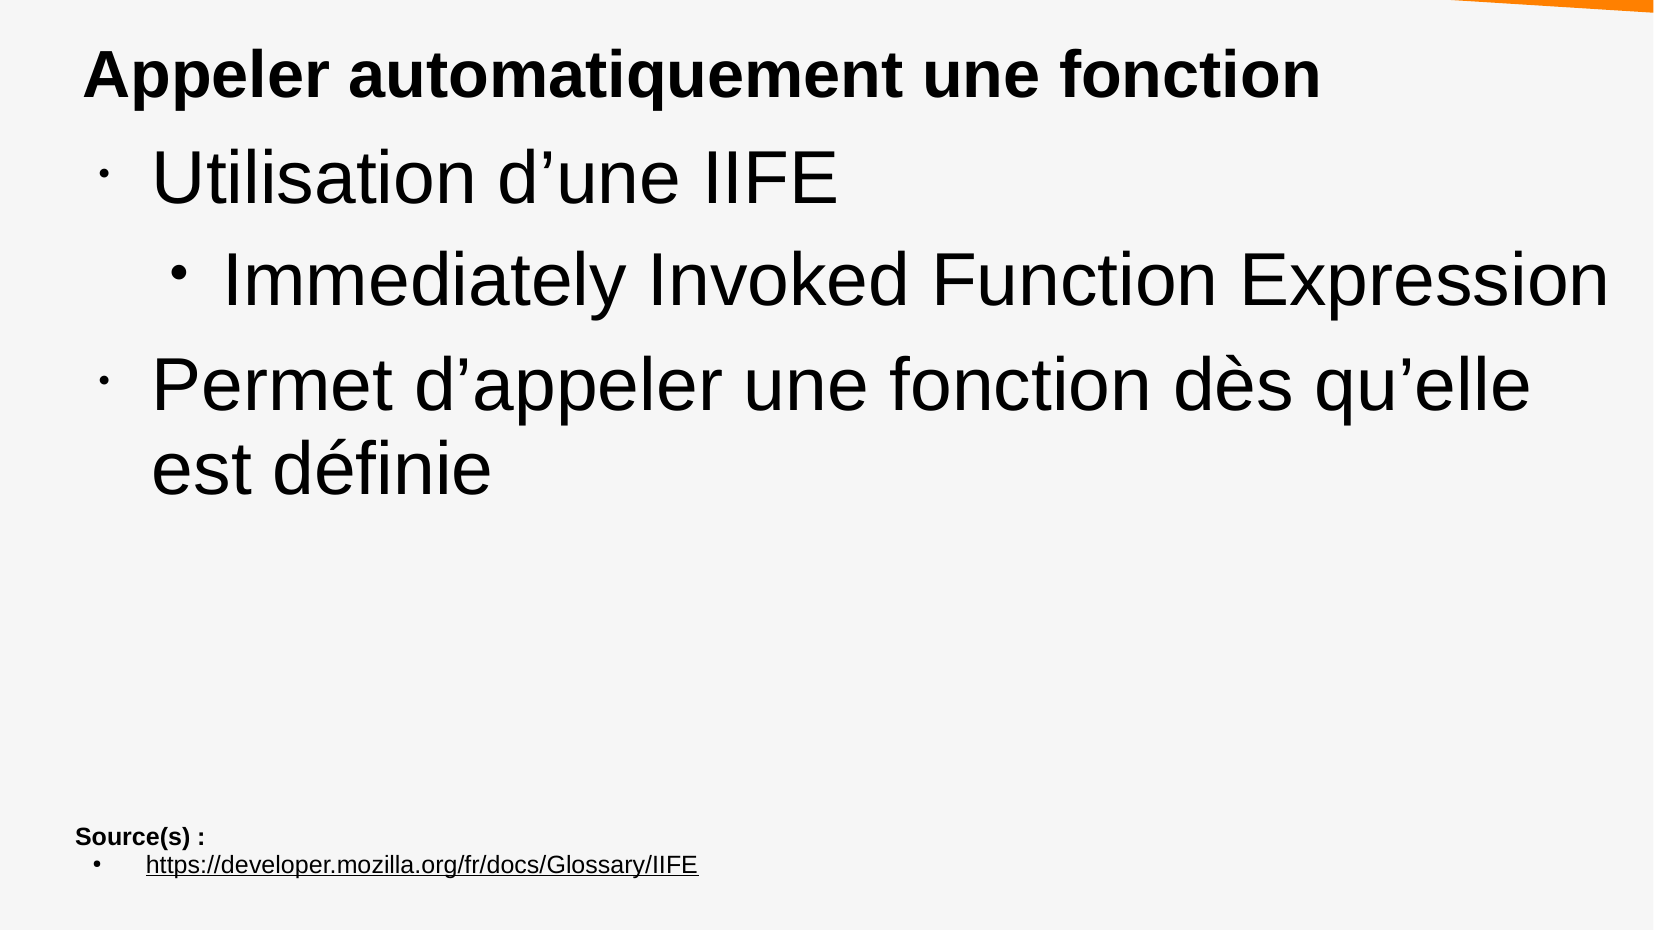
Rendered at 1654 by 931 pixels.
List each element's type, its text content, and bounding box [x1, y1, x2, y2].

text_box [1450, 0, 1654, 13]
list Utilisation d’une IIFE Immediately Invoked Function Expression Permet d’appeler une fonction dès qu’elle est définie [80, 135, 1620, 798]
text_box Source(s) : https://developer.mozilla.org/fr/docs/Glossary/IIFE [60, 814, 1546, 929]
title Appeler automatiquement une fonction [82, 37, 1571, 114]
